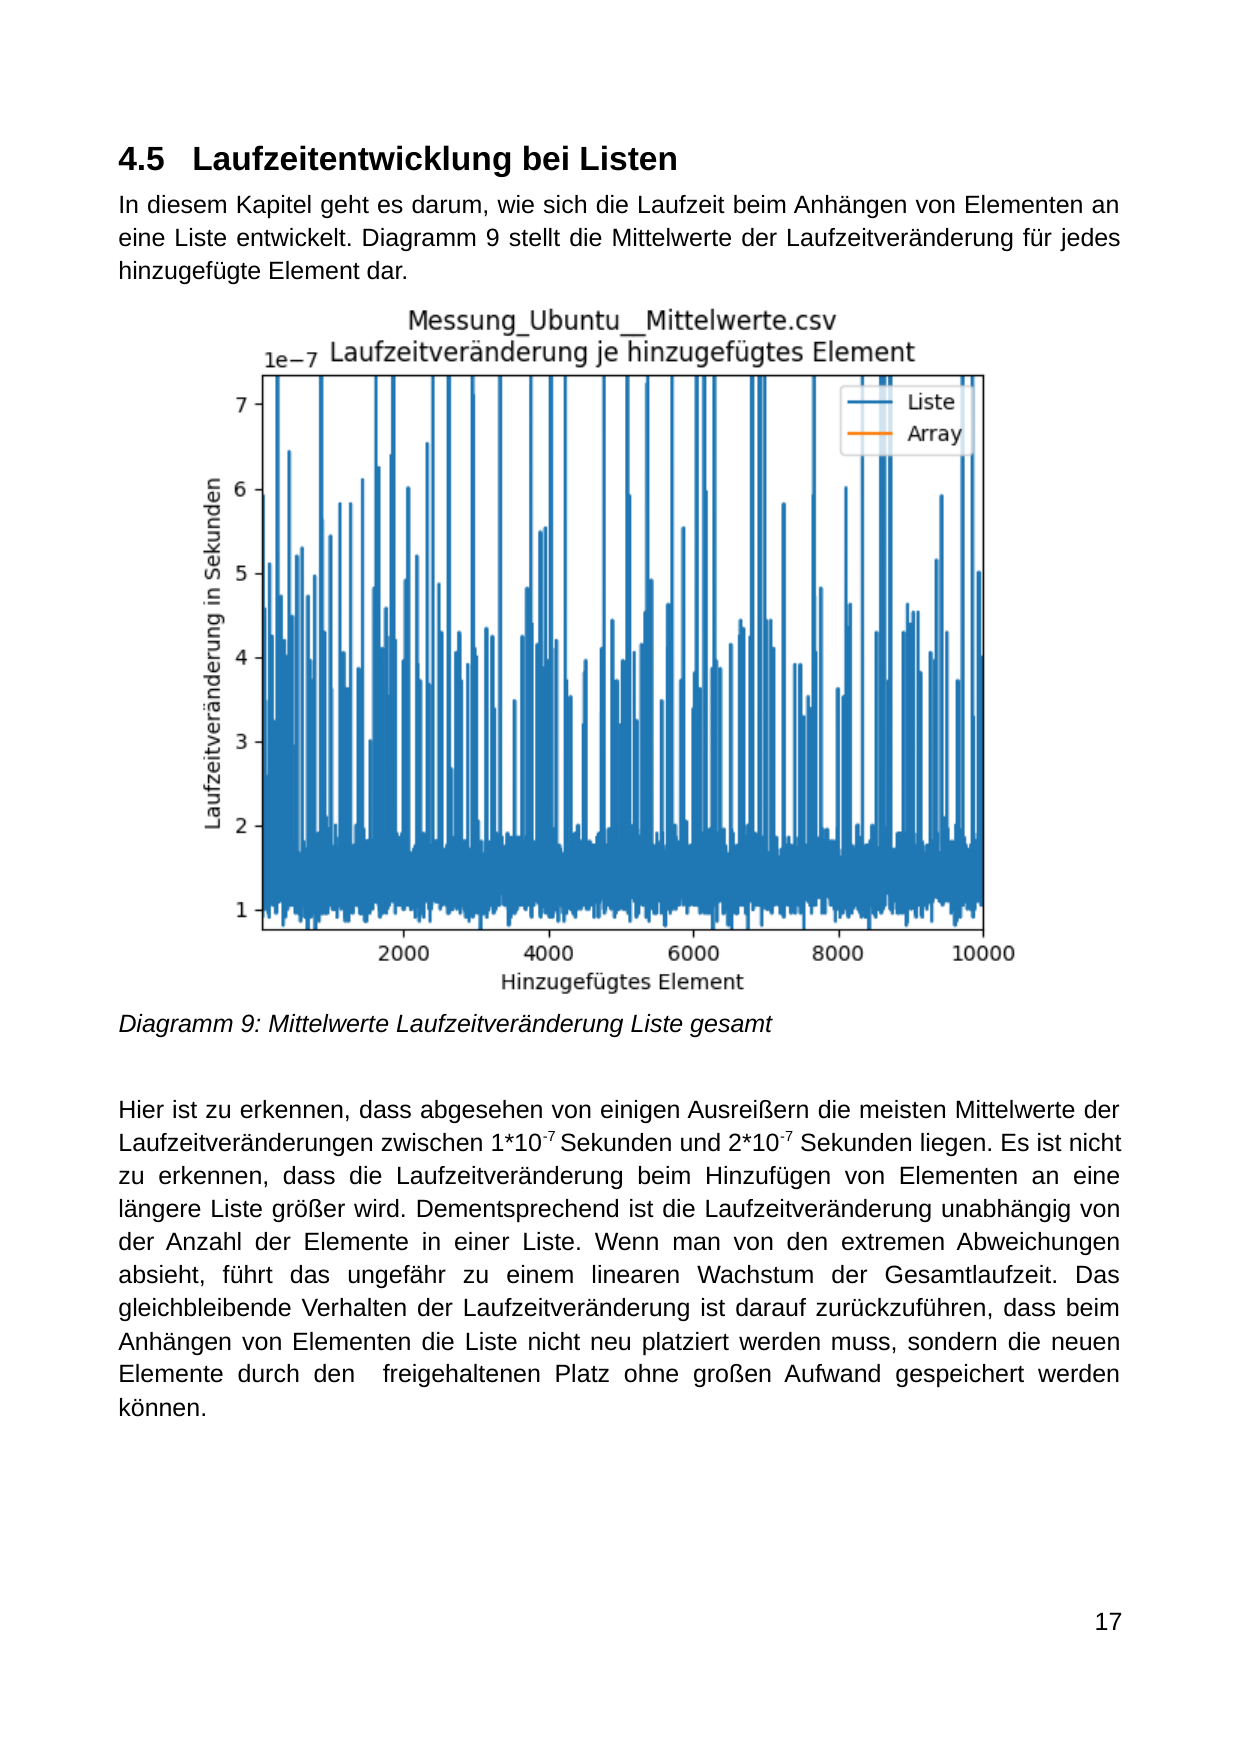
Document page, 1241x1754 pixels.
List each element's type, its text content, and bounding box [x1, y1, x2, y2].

subtitle 4.5 Laufzeitentwicklung bei Listen [118, 139, 1122, 178]
text Diagramm 9: Mittelwerte Laufzeitveränderung Liste gesamt [118, 1009, 1078, 1037]
text Hier ist zu erkennen, dass abgesehen von einigen Ausreißern die meisten Mittelwerte der Laufzeitveränderungen zwischen 1*10-7 Sekunden und 2*10-7 Sekunden liegen. Es ist nicht zu erkennen, dass die Laufzeitveränderung beim Hinzufügen von Elementen an eine längere Liste größer wird. Dementsprechend ist die Laufzeitveränderung unabhängig von der Anzahl der Elemente in einer Liste. Wenn man von den extremen Abweichungen absieht, führt das ungefähr zu einem linearen Wachstum der Gesamtlaufzeit. Das gleichbleibende Verhalten der Laufzeitveränderung ist darauf zurückzuführen, dass beim Anhängen von Elementen die Liste nicht neu platziert werden muss, sondern die neuen Elemente durch den freigehaltenen Platz ohne großen Aufwand gespeichert werden können. [118, 1009, 1122, 1421]
text [118, 1037, 1078, 1091]
text In diesem Kapitel geht es darum, wie sich die Laufzeit beim Anhängen von Elementen an eine Liste entwickelt. Diagramm 9 stellt die Mittelwerte der Laufzeitveränderung für jedes hinzugefügte Element dar. [118, 190, 1122, 285]
picture [118, 288, 1079, 1009]
